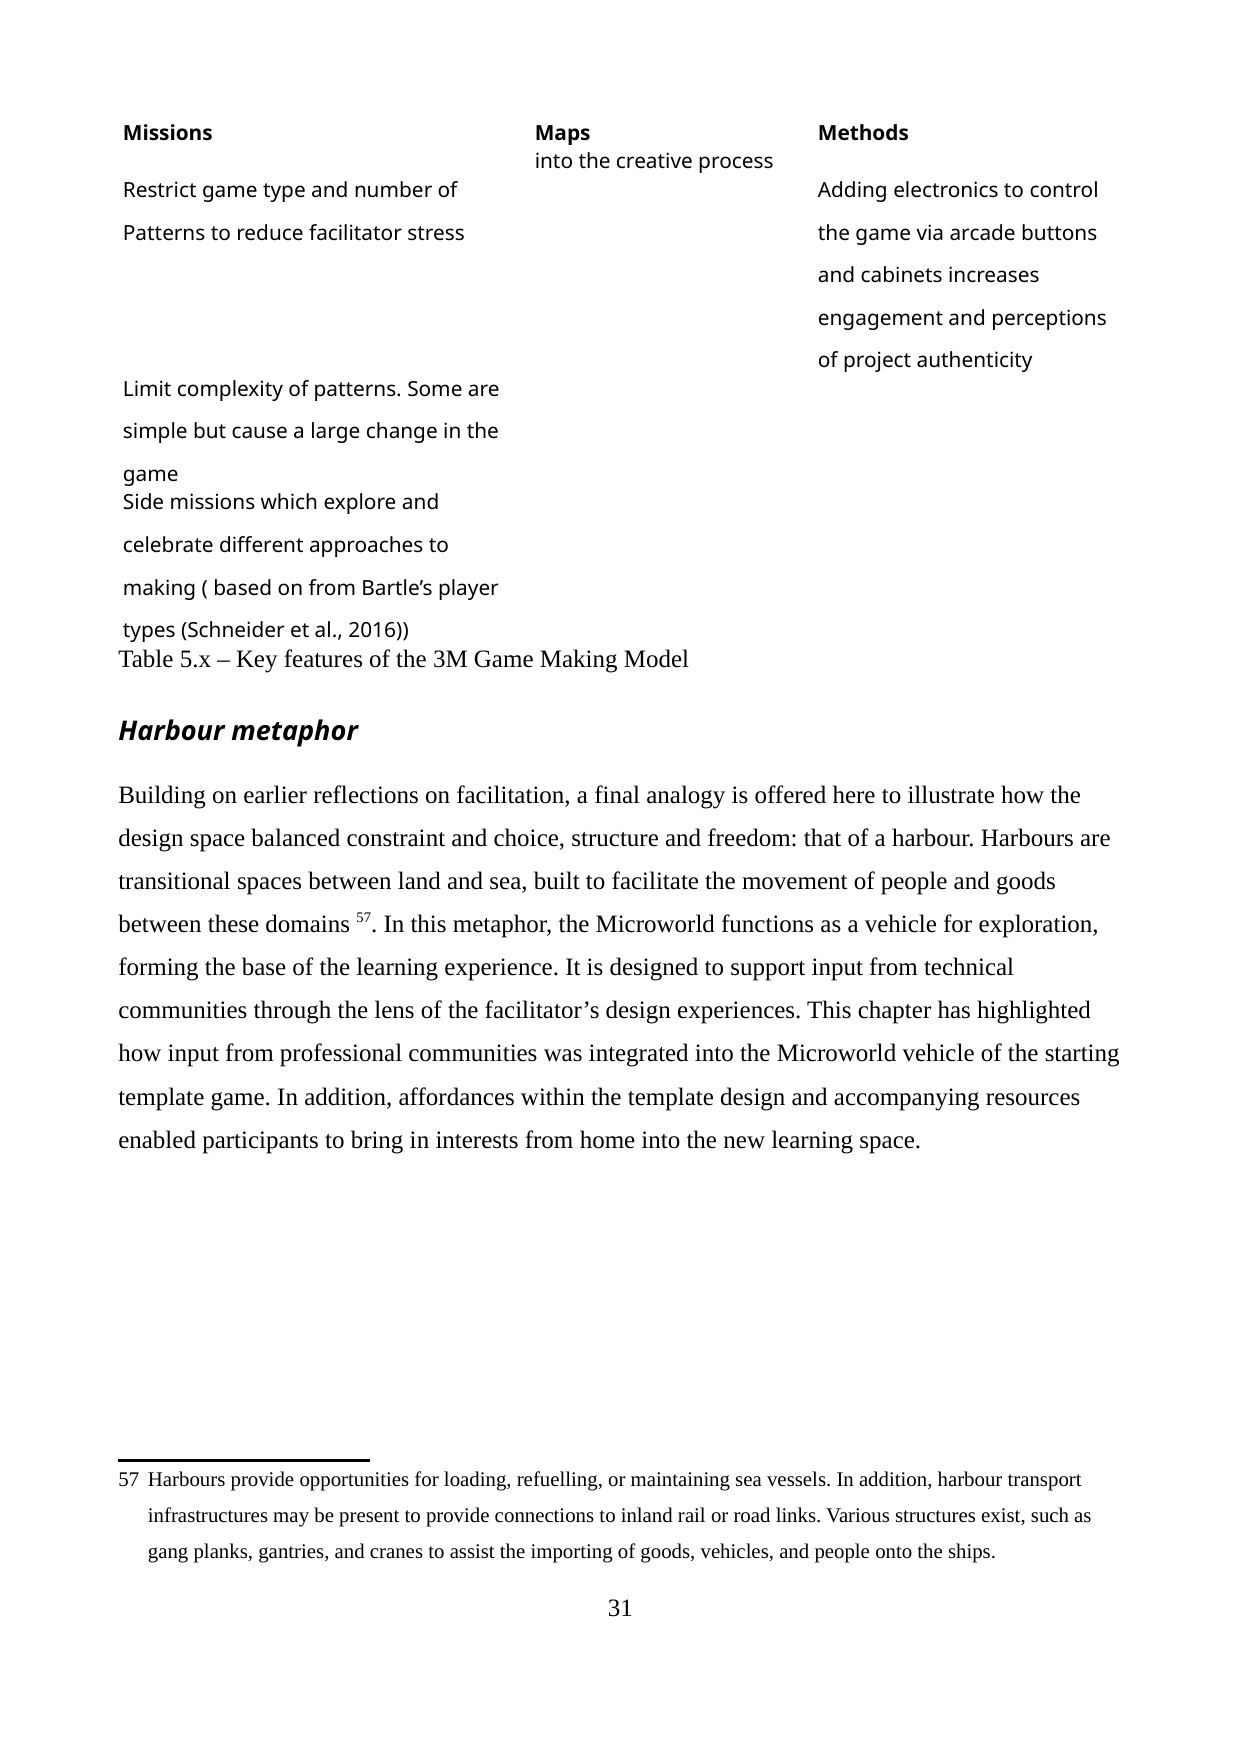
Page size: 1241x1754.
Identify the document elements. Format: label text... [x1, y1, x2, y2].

table_cell [530, 175, 813, 374]
text Building on earlier reflections on facilitation, a final analogy is offered here to illustrate how the design space balanced constraint and choice, structure and freedom: that of a harbour. Harbours are transitional spaces between land and sea, built to facilitate the movement of people and goods between these domains . In this metaphor, the Microworld functions as a vehicle for exploration, forming the base of the learning experience. It is designed to support input from technical communities through the lens of the facilitator’s design experiences. This chapter has highlighted how input from professional communities was integrated into the Microworld vehicle of the starting template game. In addition, affordances within the template design and accompanying resources enabled participants to bring in interests from home into the new learning space. [118, 780, 1122, 1153]
table_cell [813, 147, 1122, 175]
subtitle Harbour metaphor [118, 712, 1122, 749]
table_cell Side missions which explore and celebrate different approaches to making ( based on from Bartle’s player types (Schneider et al., 2016)) [118, 488, 530, 644]
table_cell [530, 374, 813, 487]
text Table 5.x – Key features of the 3M Game Making Model [118, 644, 1122, 672]
table_cell [530, 488, 813, 644]
table_header Methods [813, 118, 1122, 147]
text Harbours provide opportunities for loading, refuelling, or maintaining sea vessels. In addition, harbour transport infrastructures may be present to provide connections to inland rail or road links. Various structures exist, such as gang planks, gantries, and cranes to assist the importing of goods, vehicles, and people onto the ships. [118, 1467, 1122, 1563]
table_cell Restrict game type and number of Patterns to reduce facilitator stress [118, 175, 530, 374]
table_header Missions [118, 118, 530, 147]
table_cell Limit complexity of patterns. Some are simple but cause a large change in the game [118, 374, 530, 487]
table_cell [118, 147, 530, 175]
table_header Maps [530, 118, 813, 147]
table_cell Adding electronics to control the game via arcade buttons and cabinets increases engagement and perceptions of project authenticity [813, 175, 1122, 374]
table_cell into the creative process [530, 147, 813, 175]
table_cell [813, 488, 1122, 644]
table_cell [813, 374, 1122, 487]
